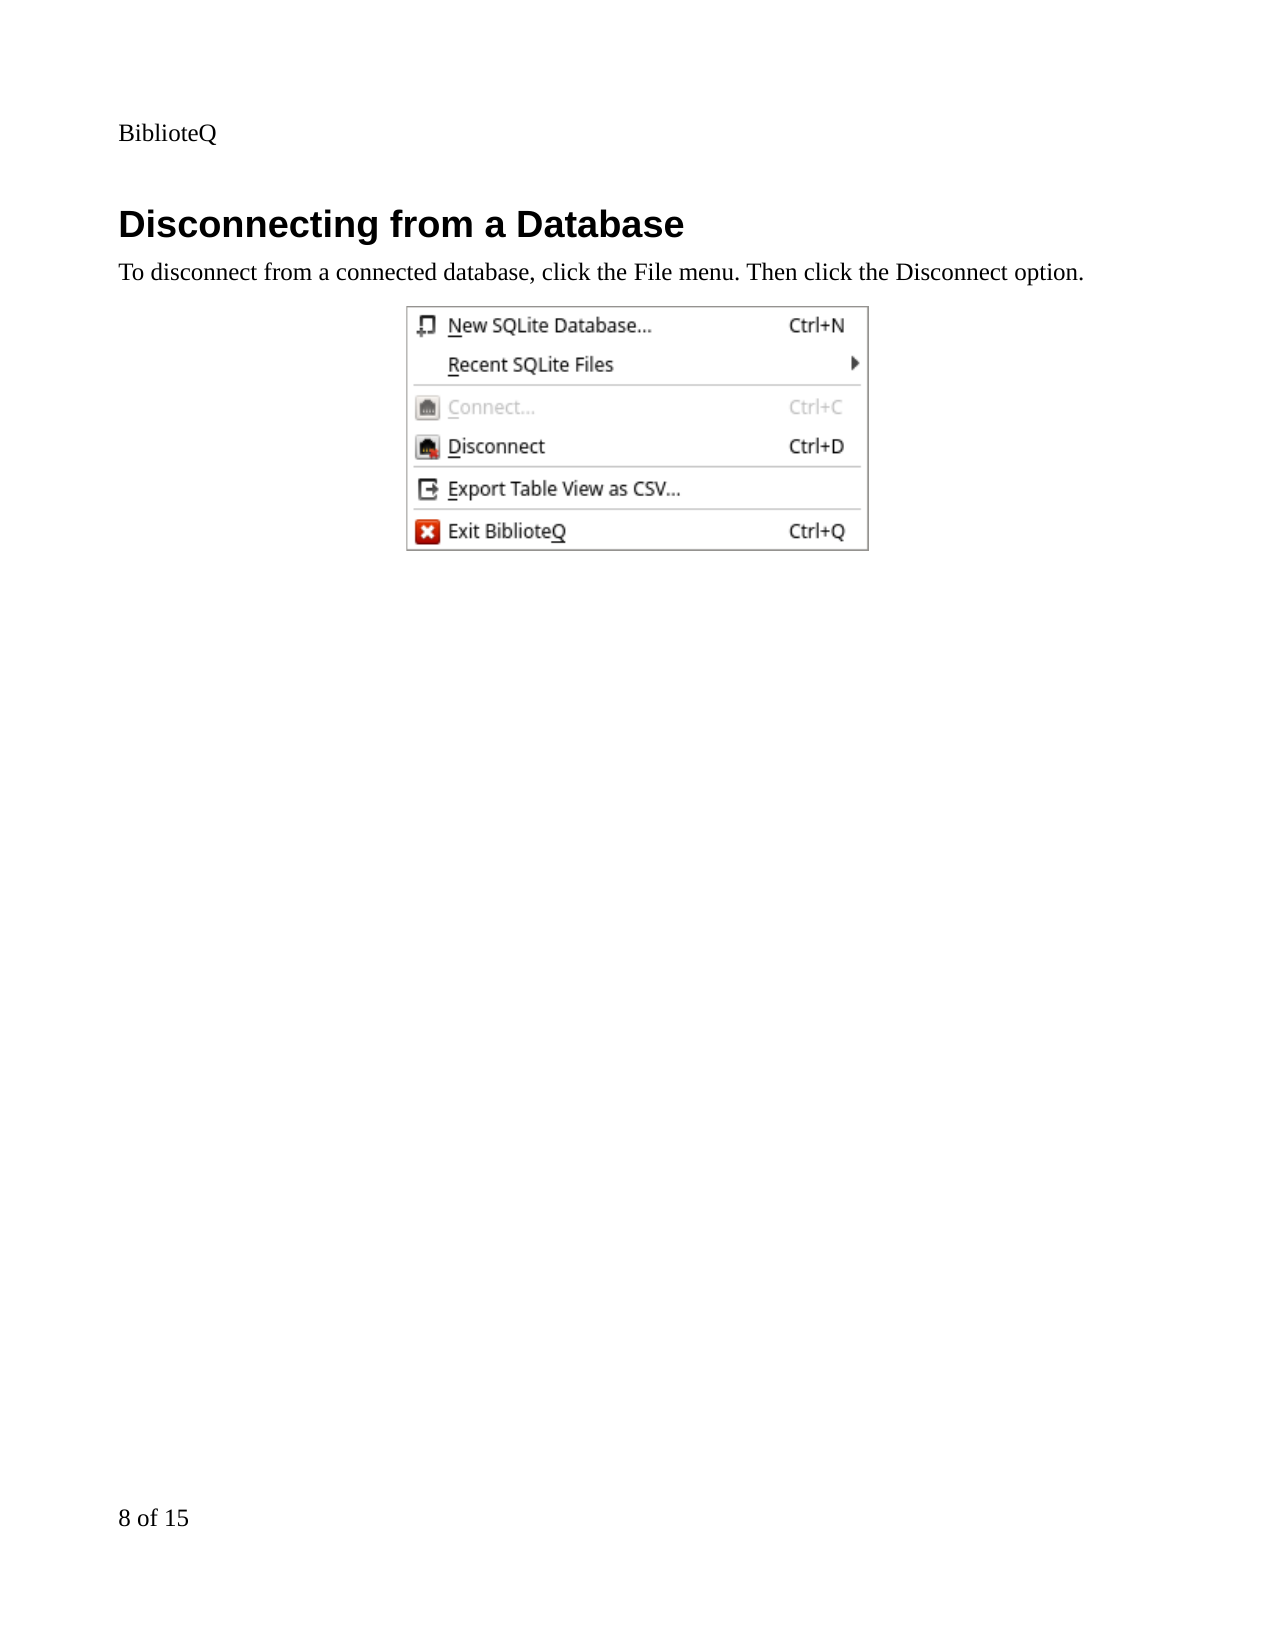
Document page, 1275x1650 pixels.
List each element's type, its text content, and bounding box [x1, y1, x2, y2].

text To disconnect from a connected database, click the File menu. Then click the Disconnect option. [118, 257, 1157, 286]
picture [406, 306, 869, 551]
subtitle Disconnecting from a Database [118, 201, 1157, 245]
